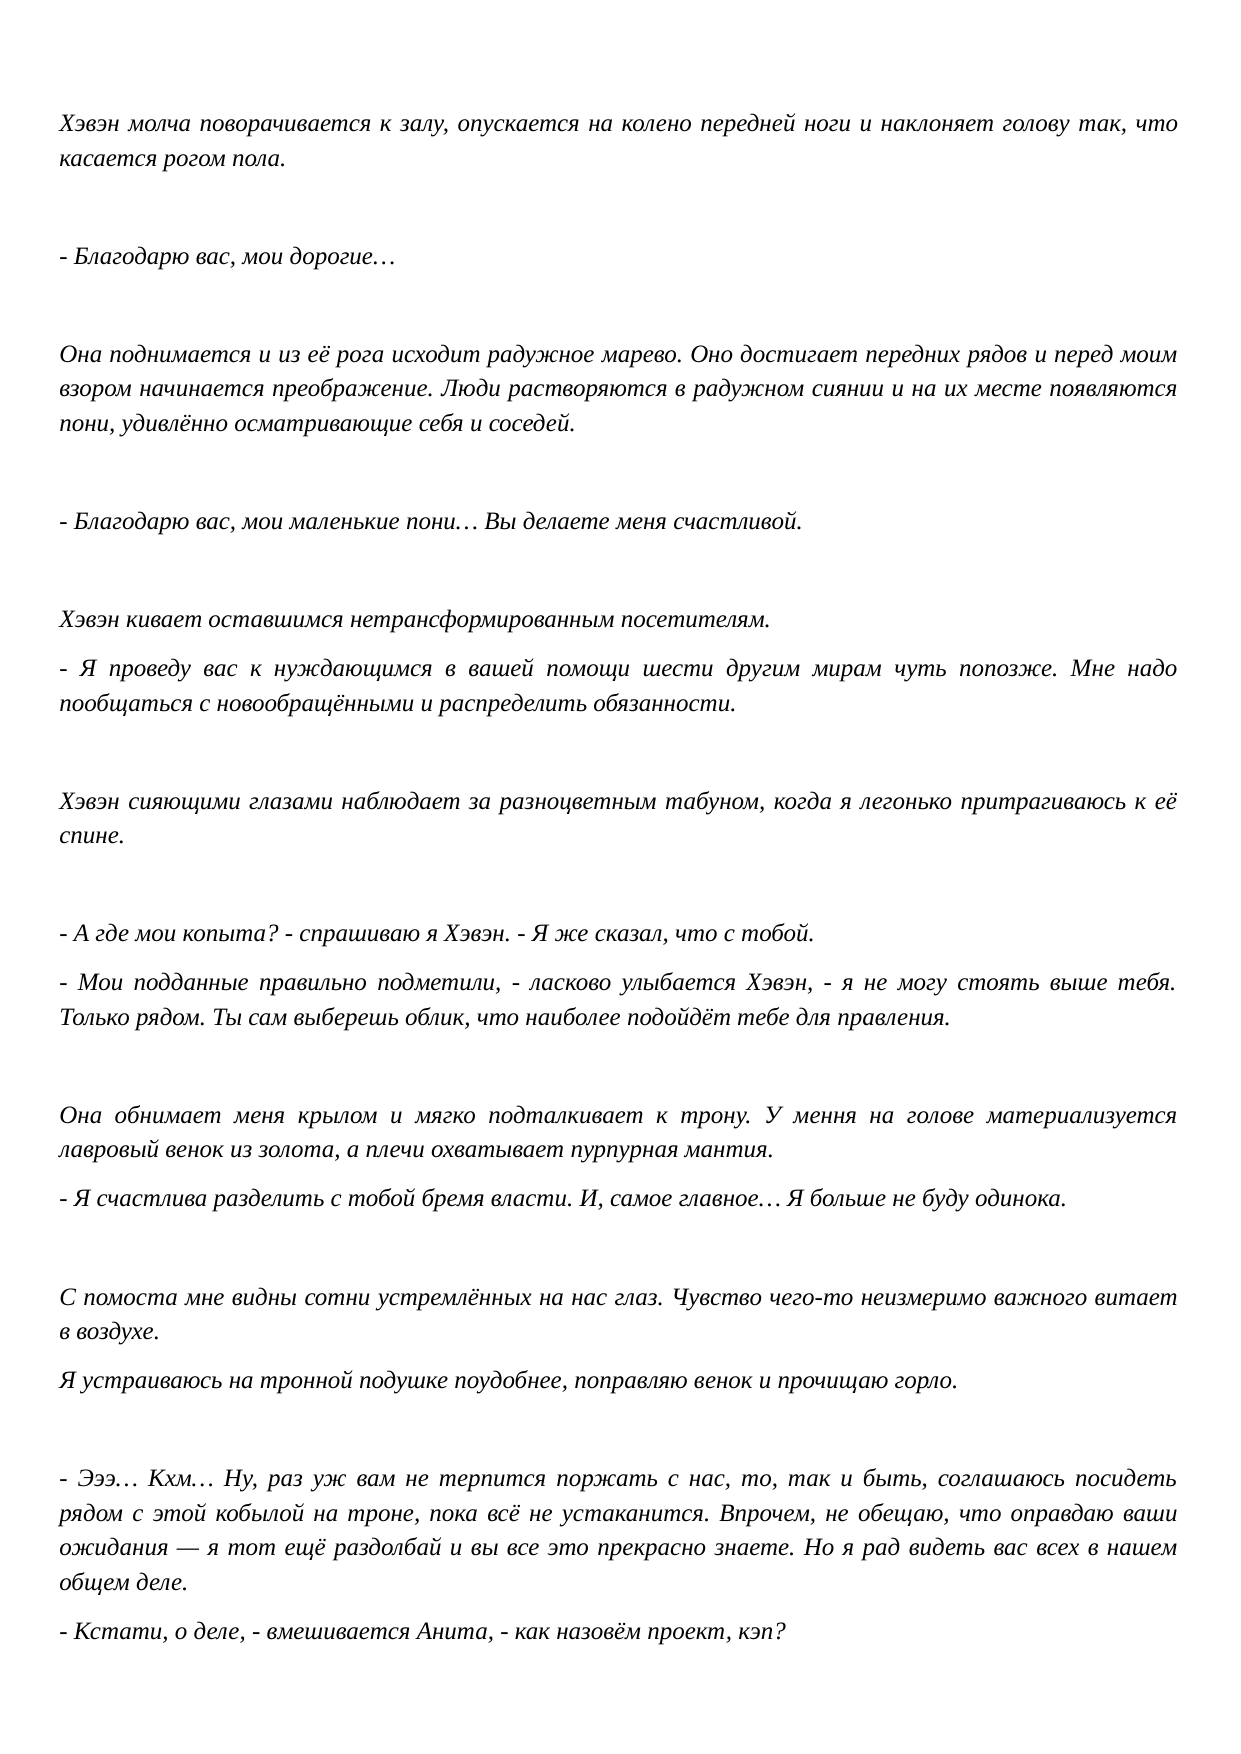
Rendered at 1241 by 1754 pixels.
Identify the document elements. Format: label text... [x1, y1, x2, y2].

text Хэвэн молча поворачивается к залу, опускается на колено передней ноги и наклоняет голову так, что касается рогом пола. [59, 108, 1181, 171]
text - А где мои копыта? - спрашиваю я Хэвэн. - Я же сказал, что с тобой. [59, 918, 1181, 947]
text С помоста мне видны сотни устремлённых на нас глаз. Чувство чего-то неизмеримо важного витает в воздухе. [59, 1282, 1181, 1345]
text Хэвэн кивает оставшимся нетрансформированным посетителям. [59, 604, 1181, 633]
text - Благодарю вас, мои маленькие пони… Вы делаете меня счастливой. [59, 506, 1181, 535]
text - Я счастлива разделить с тобой бремя власти. И, самое главное… Я больше не буду одинока. [59, 1183, 1181, 1212]
text - Благодарю вас, мои дорогие… [59, 241, 1181, 269]
text Она поднимается и из её рога исходит радужное марево. Оно достигает передних рядов и перед моим взором начинается преображение. Люди растворяются в радужном сиянии и на их месте появляются пони, удивлённо осматривающие себя и соседей. [59, 339, 1181, 437]
text - Я проведу вас к нуждающимся в вашей помощи шести другим мирам чуть попозже. Мне надо пообщаться с новообращёнными и распределить обязанности. [59, 653, 1181, 716]
text - Мои подданные правильно подметили, - ласково улыбается Хэвэн, - я не могу стоять выше тебя. Только рядом. Ты сам выберешь облик, что наиболее подойдёт тебе для правления. [59, 967, 1181, 1031]
text - Кстати, о деле, - вмешивается Анита, - как назовём проект, кэп? [59, 1616, 1181, 1644]
text Она обнимает меня крылом и мягко подталкивает к трону. У мення на голове материализуется лавровый венок из золота, а плечи охватывает пурпурная мантия. [59, 1100, 1181, 1163]
text Я устраиваюсь на тронной подушке поудобнее, поправляю венок и прочищаю горло. [59, 1365, 1181, 1394]
text - Эээ… Кхм… Ну, раз уж вам не терпится поржать с нас, то, так и быть, соглашаюсь посидеть рядом с этой кобылой на троне, пока всё не устаканится. Впрочем, не обещаю, что оправдаю ваши ожидания — я тот ещё раздолбай и вы все это прекрасно знаете. Но я рад видеть вас всех в нашем общем деле. [59, 1463, 1181, 1596]
text Хэвэн сияющими глазами наблюдает за разноцветным табуном, когда я легонько притрагиваюсь к её спине. [59, 786, 1181, 849]
